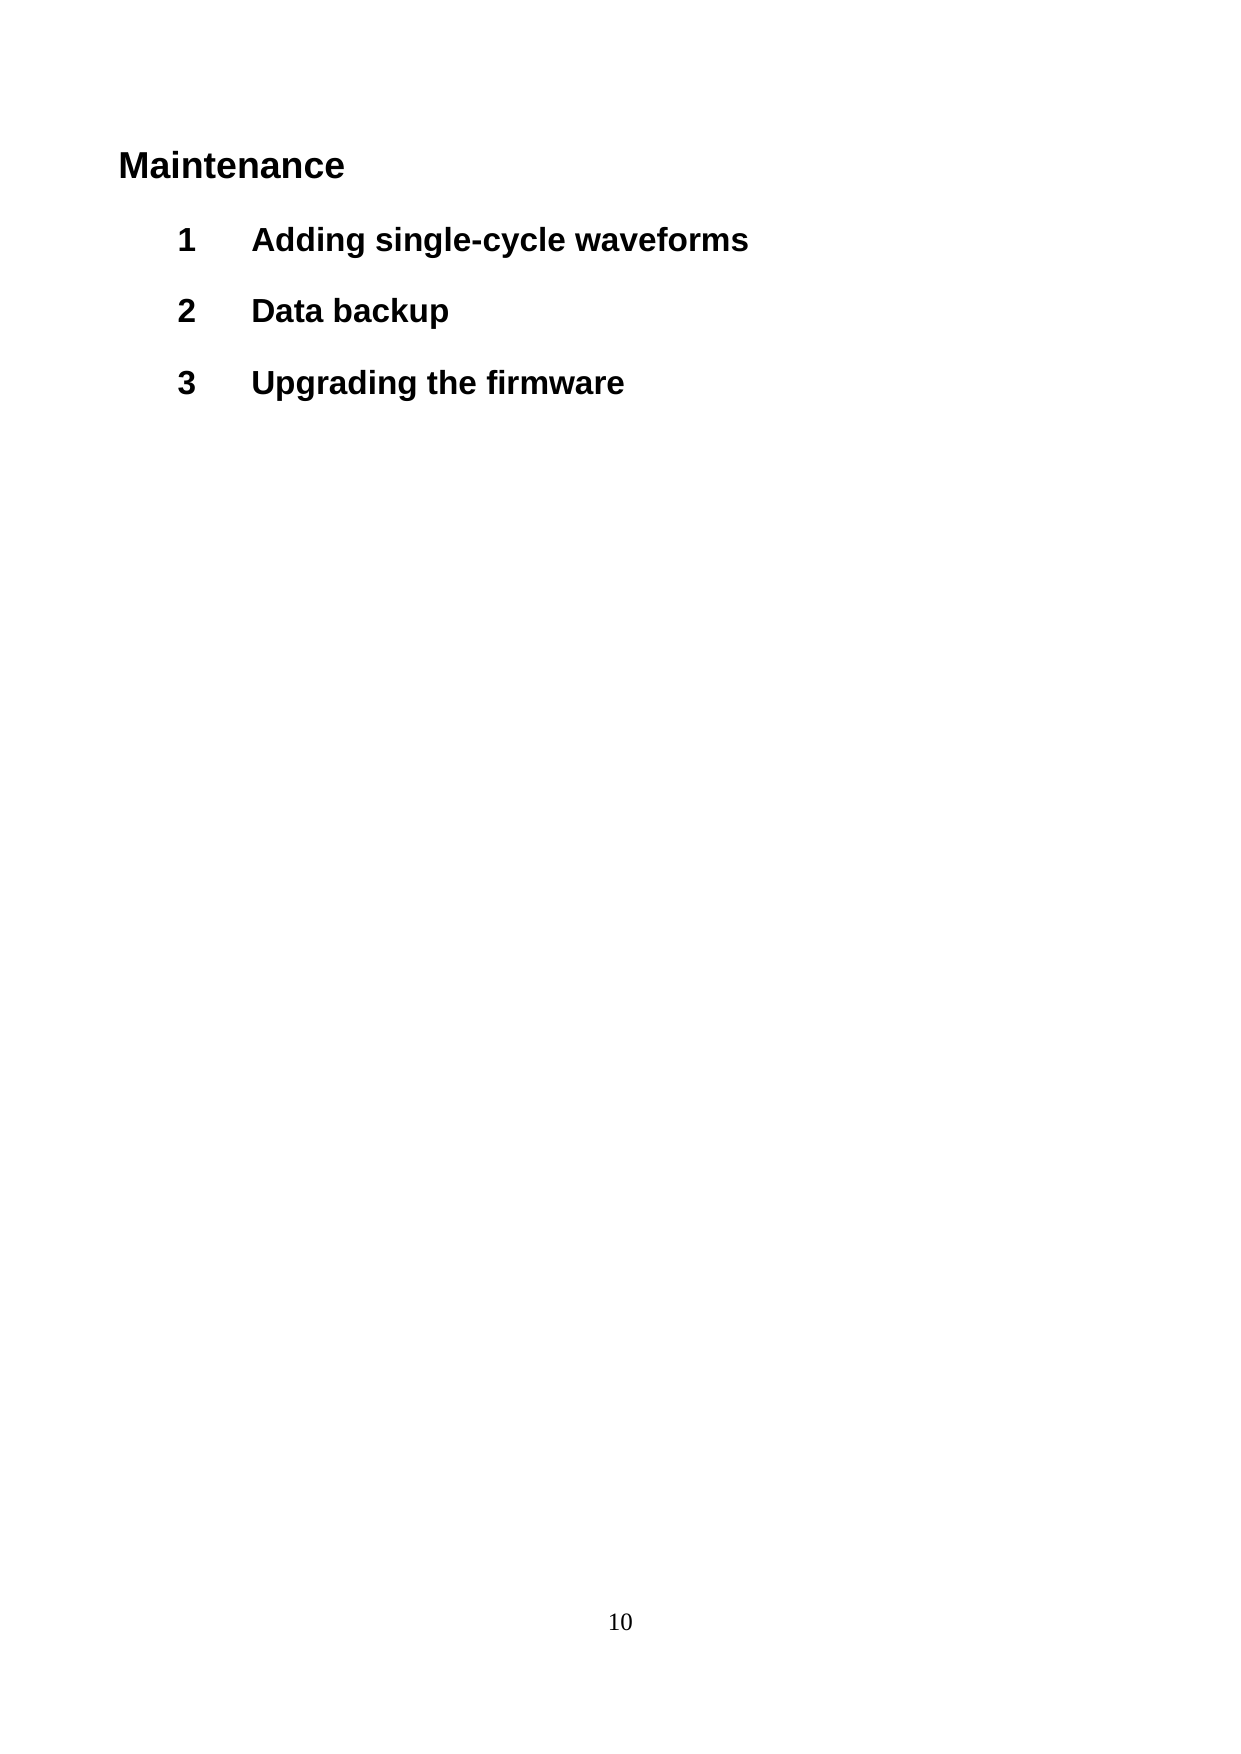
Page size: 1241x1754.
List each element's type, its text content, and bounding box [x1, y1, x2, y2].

subtitle Adding single-cycle waveforms [177, 219, 1122, 258]
subtitle Upgrading the firmware [177, 363, 1122, 402]
subtitle Data backup [177, 291, 1122, 330]
subtitle Maintenance [118, 143, 1122, 186]
